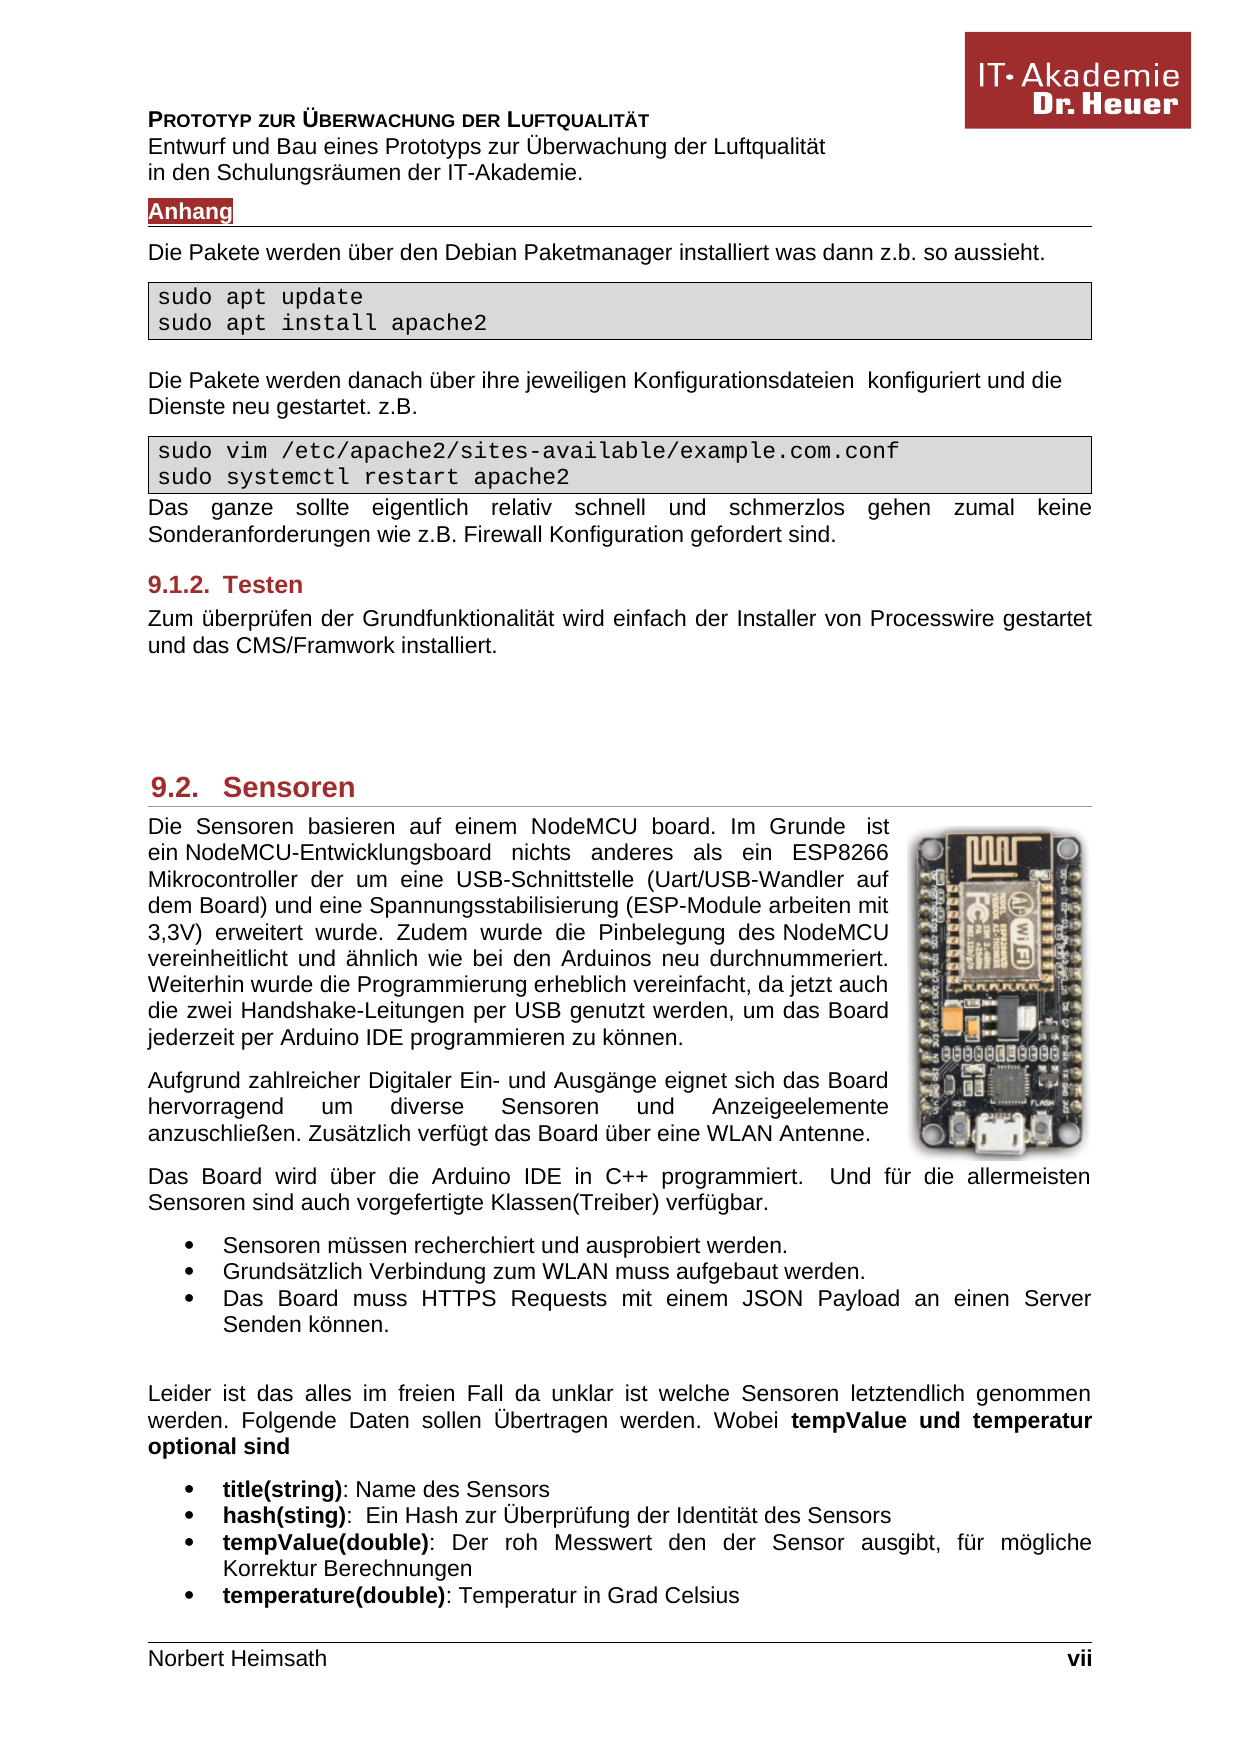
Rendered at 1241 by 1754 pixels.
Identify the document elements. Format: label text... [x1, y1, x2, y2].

text Das ganze sollte eigentlich relativ schnell und schmerzlos gehen zumal keine Sonderanforderungen wie z.B. Firewall Konfiguration gefordert sind. [148, 494, 1092, 547]
list Grundsätzlich Verbindung zum WLAN muss aufgebaut werden. [185, 1258, 1092, 1285]
text Die Pakete werden über den Debian Paketmanager installiert was dann z.b. so aussieht. [148, 239, 1092, 266]
list Das Board muss HTTPS Requests mit einem JSON Payload an einen Server Senden können. [185, 1285, 1092, 1337]
list sudo apt update [149, 283, 1091, 308]
subtitle Testen [148, 570, 1092, 599]
text Leider ist das alles im freien Fall da unklar ist welche Sensoren letztendlich genommen werden. Folgende Daten sollen Übertragen werden. Wobei tempValue und temperatur optional sind [148, 1380, 1092, 1459]
text Die Sensoren basieren auf einem NodeMCU board. Im Grunde ist ein NodeMCU-Entwicklungsboard nichts anderes als ein ESP8266 Mikrocontroller der um eine USB-Schnittstelle (Uart/USB-Wandler auf dem Board) und eine Spannungsstabilisierung (ESP-Module arbeiten mit 3,3V) erweitert wurde. Zudem wurde die Pinbelegung des NodeMCU vereinheitlicht und ähnlich wie bei den Arduinos neu durchnummeriert. Weiterhin wurde die Programmierung erheblich vereinfacht, da jetzt auch die zwei Handshake-Leitungen per USB genutzt werden, um das Board jederzeit per Arduino IDE programmieren zu können. [148, 813, 1092, 1050]
list temperature(double): Temperatur in Grad Celsius [185, 1582, 1092, 1608]
text Aufgrund zahlreicher Digitaler Ein- und Ausgänge eignet sich das Board hervorragend um diverse Sensoren und Anzeigeelemente anzuschließen. Zusätzlich verfügt das Board über eine WLAN Antenne. [148, 1067, 907, 1146]
list hash(sting): Ein Hash zur Überprüfung der Identität des Sensors [185, 1502, 1092, 1529]
list sudo vim /etc/apache2/sites-available/example.com.conf [149, 437, 1091, 462]
list sudo systemctl restart apache2 [149, 462, 1091, 493]
list sudo apt install apache2 [149, 308, 1091, 339]
list title(string): Name des Sensors [185, 1476, 1092, 1502]
list tempValue(double): Der roh Messwert den der Sensor ausgibt, für mögliche Korrektur Berechnungen [185, 1529, 1092, 1582]
text Das Board wird über die Arduino IDE in C++ programmiert. Und für die allermeisten Sensoren sind auch vorgefertigte Klassen(Treiber) verfügbar. [148, 1163, 1092, 1215]
subtitle Sensoren [148, 767, 1092, 806]
list Sensoren müssen recherchiert und ausprobiert werden. [185, 1232, 1092, 1258]
text Die Pakete werden danach über ihre jeweiligen Konfigurationsdateien konfiguriert und die Dienste neu gestartet. z.B. [148, 340, 1092, 419]
text Zum überprüfen der Grundfunktionalität wird einfach der Installer von Processwire gestartet und das CMS/Framwork installiert. [148, 605, 1092, 658]
picture [907, 826, 1095, 1161]
